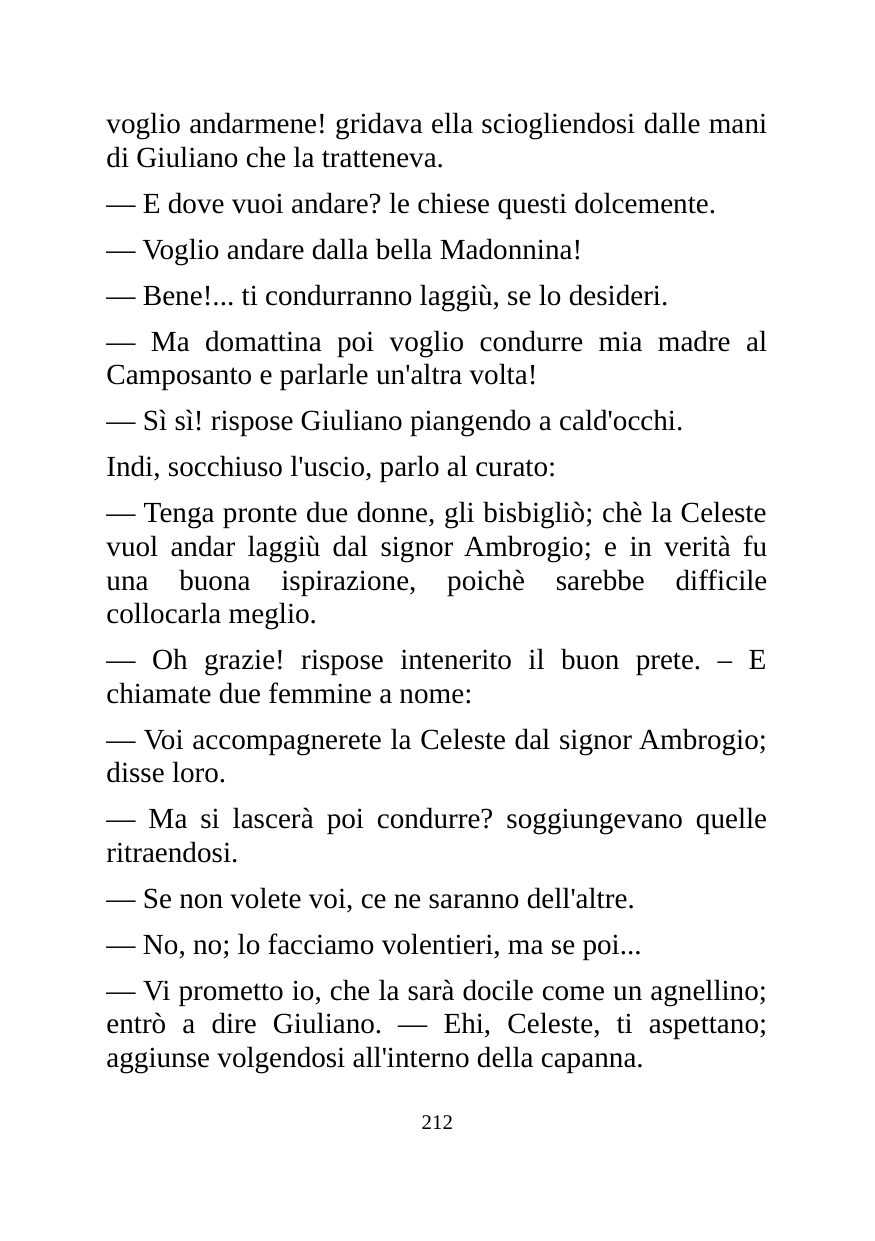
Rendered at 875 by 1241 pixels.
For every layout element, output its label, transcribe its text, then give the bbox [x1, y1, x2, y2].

text — E dove vuoi andare? le chiese questi dolcemente. [106, 186, 768, 219]
text — No, no; lo facciamo volentieri, ma se poi... [106, 927, 768, 961]
text — Vi prometto io, che la sarà docile come un agnellino; entrò a dire Giuliano. — Ehi, Celeste, ti aspettano; aggiunse volgendosi all'interno della capanna. [106, 973, 768, 1074]
text — Bene!... ti condurranno laggiù, se lo desideri. [106, 278, 768, 311]
text — Voi accompagnerete la Celeste dal signor Ambrogio; disse loro. [106, 722, 768, 789]
text — Sì sì! rispose Giuliano piangendo a cald'occhi. [106, 403, 768, 437]
text — Ma si lascerà poi condurre? soggiungevano quelle ritraendosi. [106, 801, 768, 868]
text Indi, socchiuso l'uscio, parlo al curato: [106, 449, 768, 483]
text — Ma domattina poi voglio condurre mia madre al Camposanto e parlarle un'altra volta! [106, 324, 768, 391]
text — Tenga pronte due donne, gli bisbigliò; chè la Celeste vuol andar laggiù dal signor Ambrogio; e in verità fu una buona ispirazione, poichè sarebbe difficile collocarla meglio. [106, 496, 768, 630]
text — Oh grazie! rispose intenerito il buon prete. – E chiamate due femmine a nome: [106, 642, 768, 709]
text — Voglio andare dalla bella Madonnina! [106, 232, 768, 265]
text voglio andarmene! gridava ella sciogliendosi dalle mani di Giuliano che la tratteneva. [106, 106, 768, 173]
text — Se non volete voi, ce ne saranno dell'altre. [106, 881, 768, 914]
